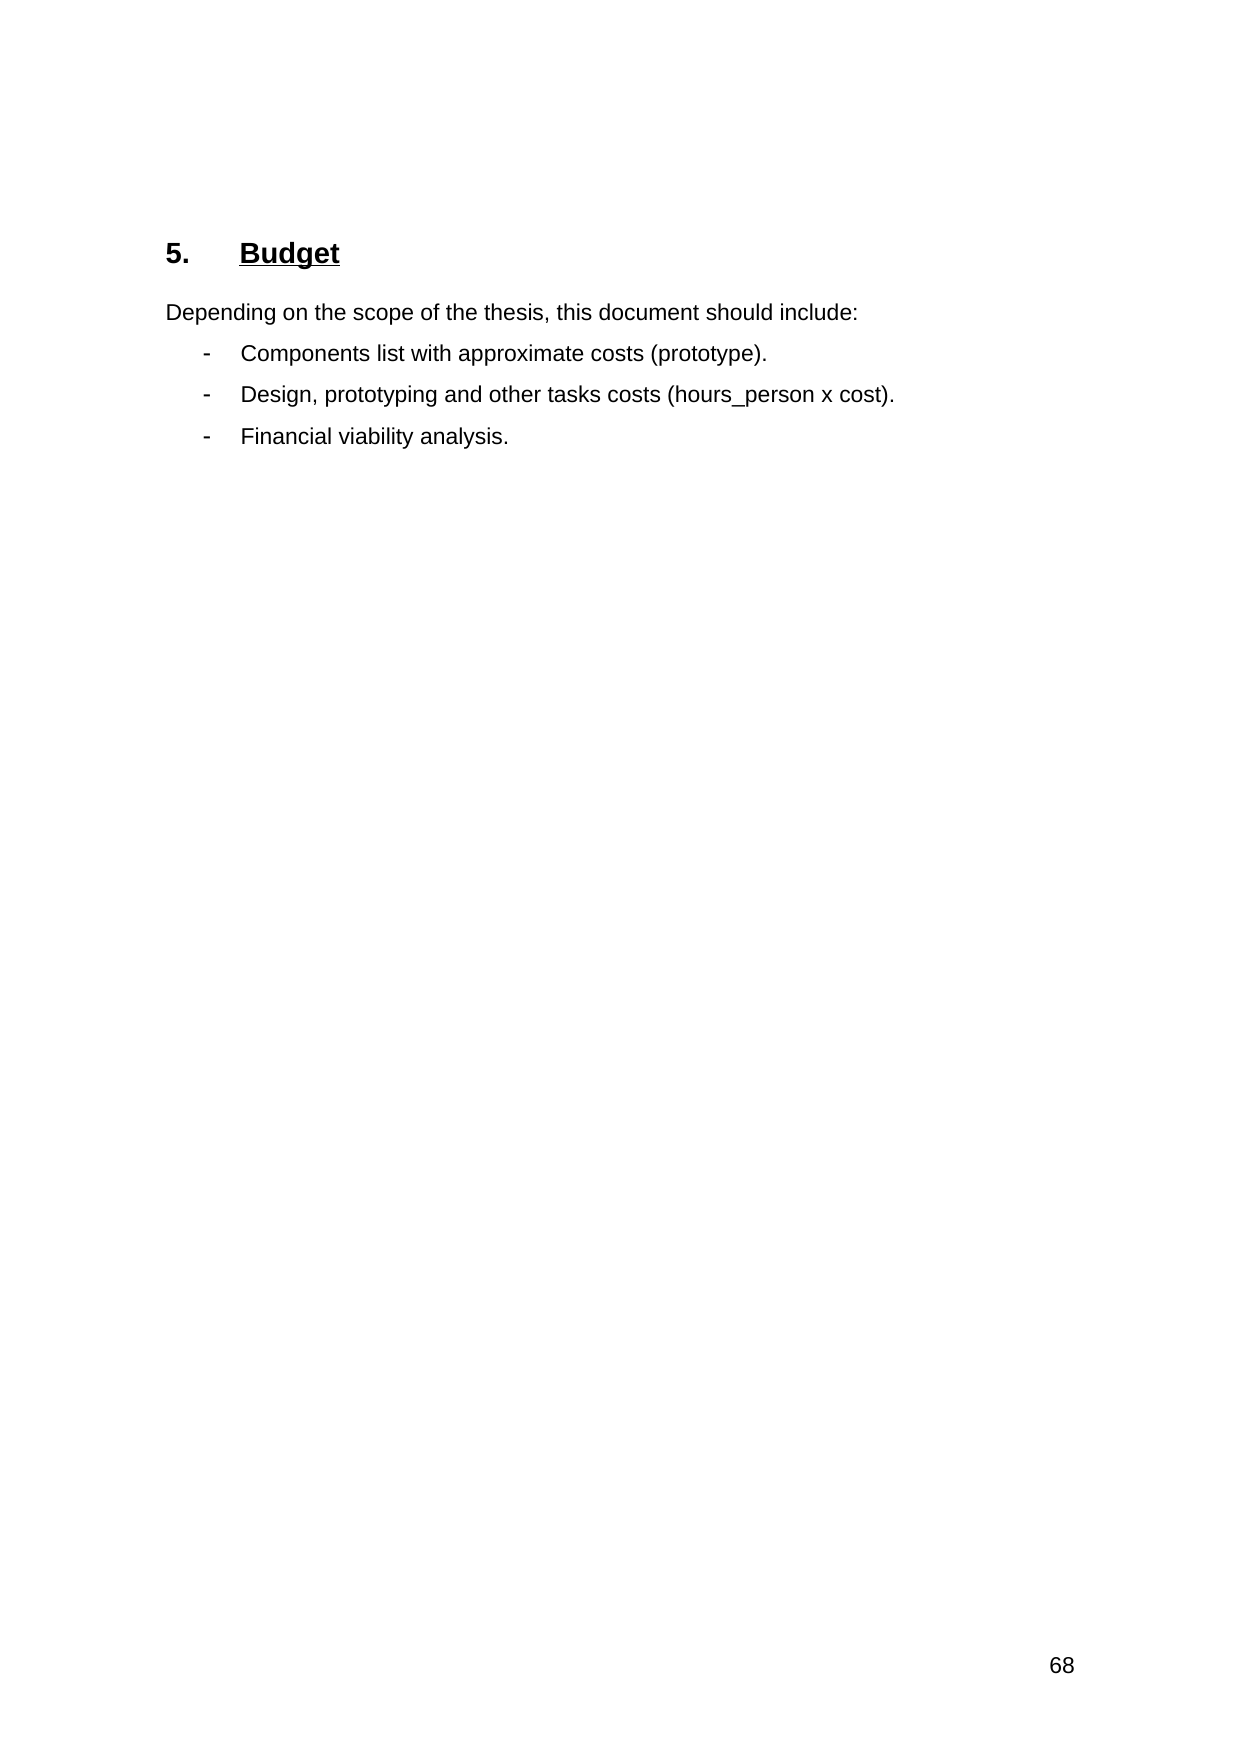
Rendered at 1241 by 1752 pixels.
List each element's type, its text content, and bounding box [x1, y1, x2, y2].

text Depending on the scope of the thesis, this document should include: [165, 298, 1075, 325]
list Components list with approximate costs (prototype). [203, 340, 1075, 366]
list Design, prototyping and other tasks costs (hours_person x cost). [203, 381, 1075, 408]
list Financial viability analysis. [203, 423, 1075, 449]
subtitle Budget [165, 236, 1075, 269]
